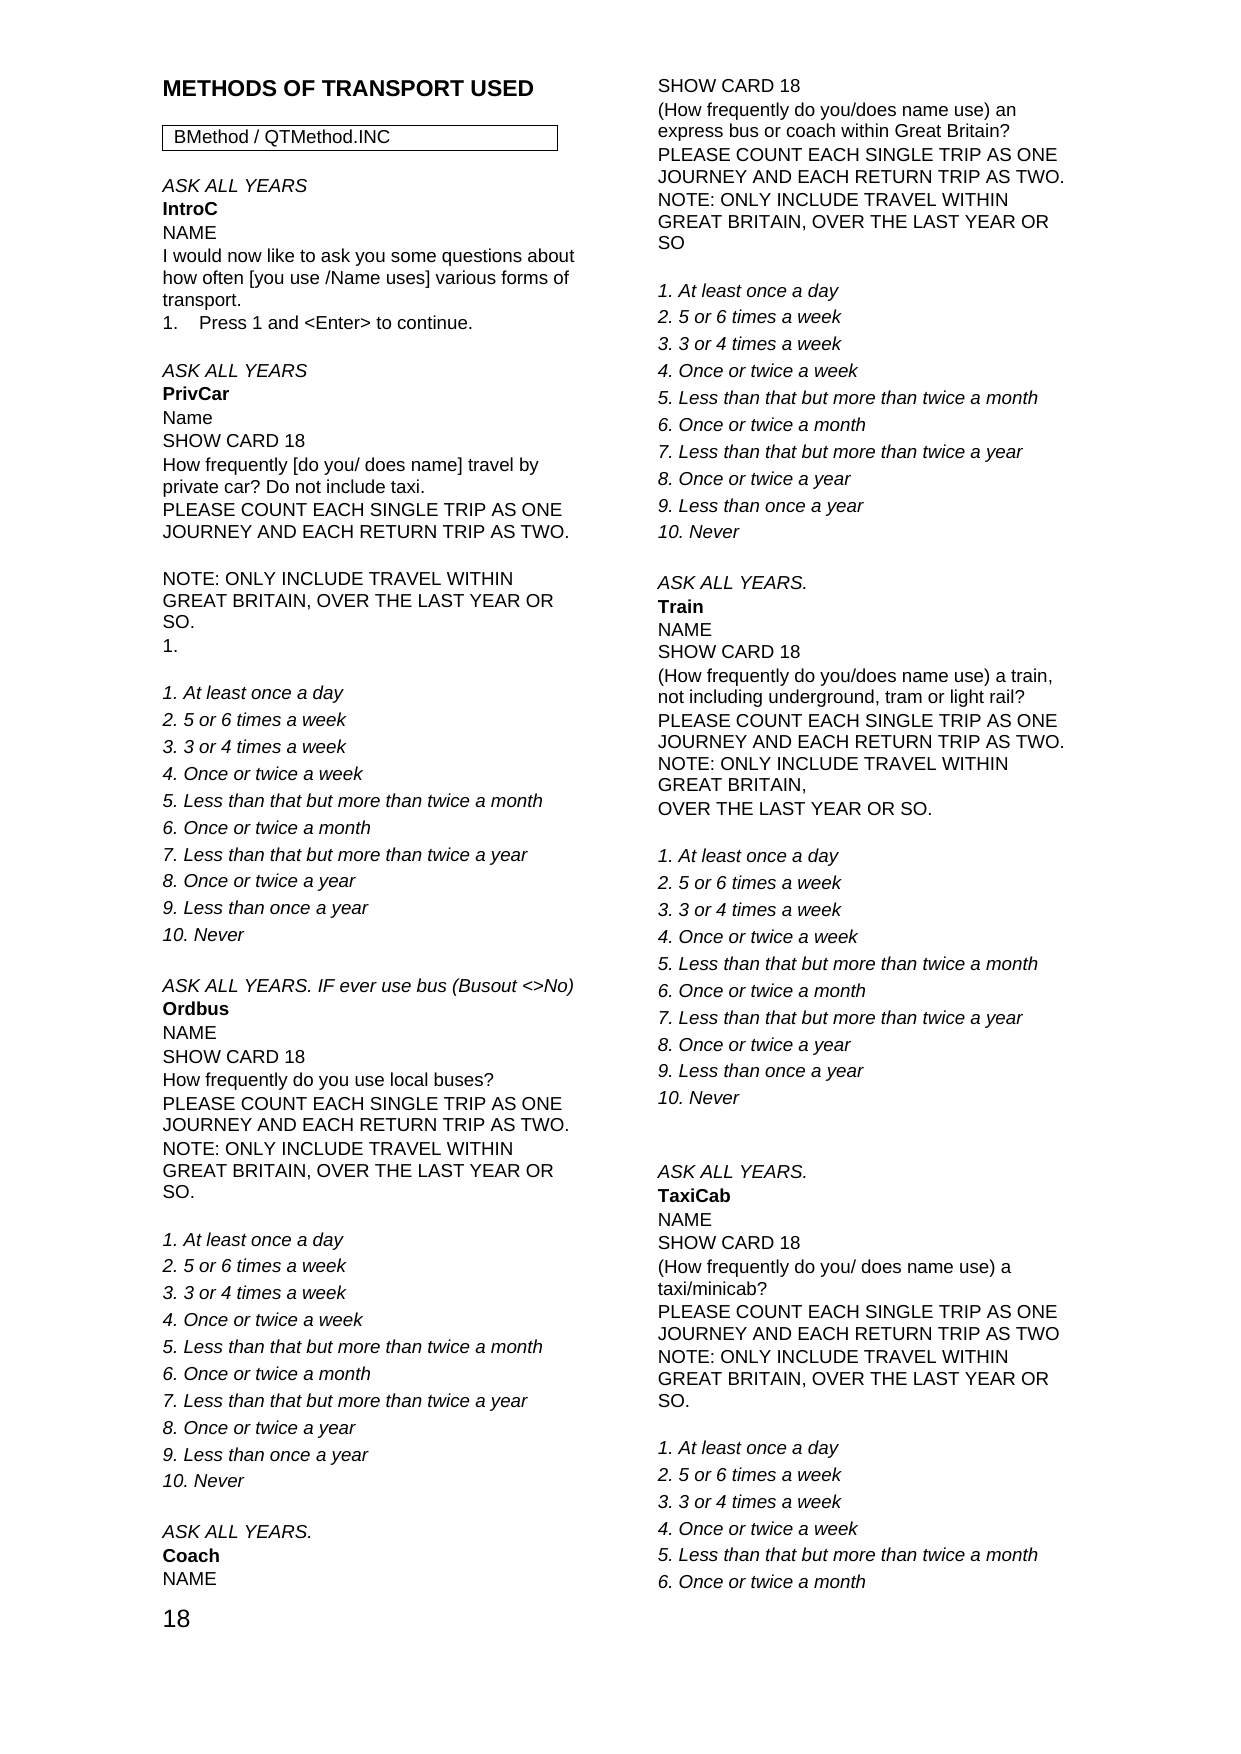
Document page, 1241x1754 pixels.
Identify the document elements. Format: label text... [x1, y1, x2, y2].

text NAME [162, 1568, 583, 1589]
text ASK ALL YEARS. [658, 1161, 1078, 1183]
text 10. Never [162, 1470, 583, 1492]
text 10. Never [162, 924, 583, 946]
text 1. At least once a day [162, 682, 583, 704]
text NOTE: ONLY INCLUDE TRAVEL WITHIN GREAT BRITAIN, OVER THE LAST YEAR OR SO. [162, 568, 583, 633]
text ASK ALL YEARS. [658, 572, 1078, 593]
text (How frequently do you/does name use) a train, not including underground, tram or light rail? [658, 664, 1078, 707]
text NAME [162, 222, 583, 243]
text 9. Less than once a year [658, 1060, 1078, 1082]
table_header BMethod / QTMethod.INC [163, 126, 557, 150]
text 9. Less than once a year [658, 494, 1078, 516]
text ASK ALL YEARS. [162, 1521, 583, 1542]
text 3. 3 or 4 times a week [658, 1490, 1078, 1512]
text SHOW CARD 18 [658, 75, 1078, 97]
text NOTE: ONLY INCLUDE TRAVEL WITHIN GREAT BRITAIN, OVER THE LAST YEAR OR SO [658, 189, 1078, 254]
text 5. Less than that but more than twice a month [162, 789, 583, 811]
text PLEASE COUNT EACH SINGLE TRIP AS ONE JOURNEY AND EACH RETURN TRIP AS TWO. [162, 499, 583, 542]
text ASK ALL YEARS [162, 174, 583, 196]
text SHOW CARD 18 [162, 1045, 583, 1067]
text I would now like to ask you some questions about how often [you use /Name uses] various forms of transport. [162, 245, 583, 310]
text 1. Press 1 and <Enter> to continue. [162, 312, 583, 334]
text 4. Once or twice a week [658, 926, 1078, 947]
text 6. Once or twice a month [658, 1571, 1078, 1593]
text NAME [658, 1208, 1078, 1230]
text 6. Once or twice a month [658, 979, 1078, 1001]
text 1. At least once a day [162, 1228, 583, 1250]
text ASK ALL YEARS [162, 359, 583, 381]
text 6. Once or twice a month [162, 816, 583, 838]
text PLEASE COUNT EACH SINGLE TRIP AS ONE JOURNEY AND EACH RETURN TRIP AS TWO. [658, 144, 1078, 187]
text 3. 3 or 4 times a week [658, 899, 1078, 921]
text NOTE: ONLY INCLUDE TRAVEL WITHIN GREAT BRITAIN, OVER THE LAST YEAR OR SO. [162, 1138, 583, 1203]
text 2. 5 or 6 times a week [658, 1463, 1078, 1485]
text 1. At least once a day [658, 1437, 1078, 1458]
text 7. Less than that but more than twice a year [658, 441, 1078, 462]
text NOTE: ONLY INCLUDE TRAVEL WITHIN GREAT BRITAIN, OVER THE LAST YEAR OR SO. [658, 1346, 1078, 1411]
text 6. Once or twice a month [658, 414, 1078, 435]
text 2. 5 or 6 times a week [162, 1255, 583, 1277]
subtitle METHODS OF TRANSPORT USED [162, 75, 583, 101]
text Coach [162, 1544, 583, 1566]
text 8. Once or twice a year [162, 870, 583, 892]
text 4. Once or twice a week [658, 1517, 1078, 1539]
text 5. Less than that but more than twice a month [658, 953, 1078, 974]
text 8. Once or twice a year [658, 1033, 1078, 1055]
text 7. Less than that but more than twice a year [162, 1389, 583, 1411]
text 5. Less than that but more than twice a month [162, 1336, 583, 1357]
text NAME [162, 1022, 583, 1043]
text 7. Less than that but more than twice a year [658, 1006, 1078, 1028]
text Name [162, 407, 583, 428]
text PLEASE COUNT EACH SINGLE TRIP AS ONE JOURNEY AND EACH RETURN TRIP AS TWO. NOTE: ONLY INCLUDE TRAVEL WITHIN GREAT BRITAIN, [658, 709, 1078, 796]
text SHOW CARD 18 [658, 1232, 1078, 1254]
text Ordbus [162, 998, 583, 1020]
text 8. Once or twice a year [162, 1416, 583, 1438]
text 4. Once or twice a week [162, 1309, 583, 1331]
text 8. Once or twice a year [658, 468, 1078, 489]
text 4. Once or twice a week [658, 360, 1078, 382]
text 6. Once or twice a month [162, 1363, 583, 1384]
text 1. At least once a day [658, 279, 1078, 301]
text 2. 5 or 6 times a week [658, 306, 1078, 328]
text 7. Less than that but more than twice a year [162, 843, 583, 865]
text SHOW CARD 18 [162, 430, 583, 452]
text 5. Less than that but more than twice a month [658, 387, 1078, 408]
text OVER THE LAST YEAR OR SO. [658, 798, 1078, 819]
text PLEASE COUNT EACH SINGLE TRIP AS ONE JOURNEY AND EACH RETURN TRIP AS TWO. [162, 1093, 583, 1136]
text (How frequently do you/ does name use) a taxi/minicab? [658, 1256, 1078, 1299]
text How frequently [do you/ does name] travel by private car? Do not include taxi. [162, 454, 583, 497]
text (How frequently do you/does name use) an express bus or coach within Great Britain? [658, 99, 1078, 142]
text 2. 5 or 6 times a week [658, 872, 1078, 894]
text 10. Never [658, 521, 1078, 543]
text 2. 5 or 6 times a week [162, 709, 583, 731]
text 3. 3 or 4 times a week [162, 736, 583, 757]
text 9. Less than once a year [162, 897, 583, 919]
text 3. 3 or 4 times a week [162, 1282, 583, 1304]
text NAME SHOW CARD 18 [658, 619, 1078, 662]
text 1. At least once a day [658, 845, 1078, 867]
text 10. Never [658, 1087, 1078, 1109]
text 4. Once or twice a week [162, 763, 583, 784]
text 3. 3 or 4 times a week [658, 333, 1078, 355]
text PrivCar [162, 383, 583, 404]
text Train [658, 596, 1078, 617]
text How frequently do you use local buses? [162, 1069, 583, 1091]
text IntroC [162, 198, 583, 219]
text PLEASE COUNT EACH SINGLE TRIP AS ONE JOURNEY AND EACH RETURN TRIP AS TWO [658, 1301, 1078, 1344]
text 9. Less than once a year [162, 1443, 583, 1465]
text ASK ALL YEARS. IF ever use bus (Busout <>No) [162, 974, 583, 996]
text TaxiCab [658, 1185, 1078, 1206]
text 5. Less than that but more than twice a month [658, 1544, 1078, 1566]
